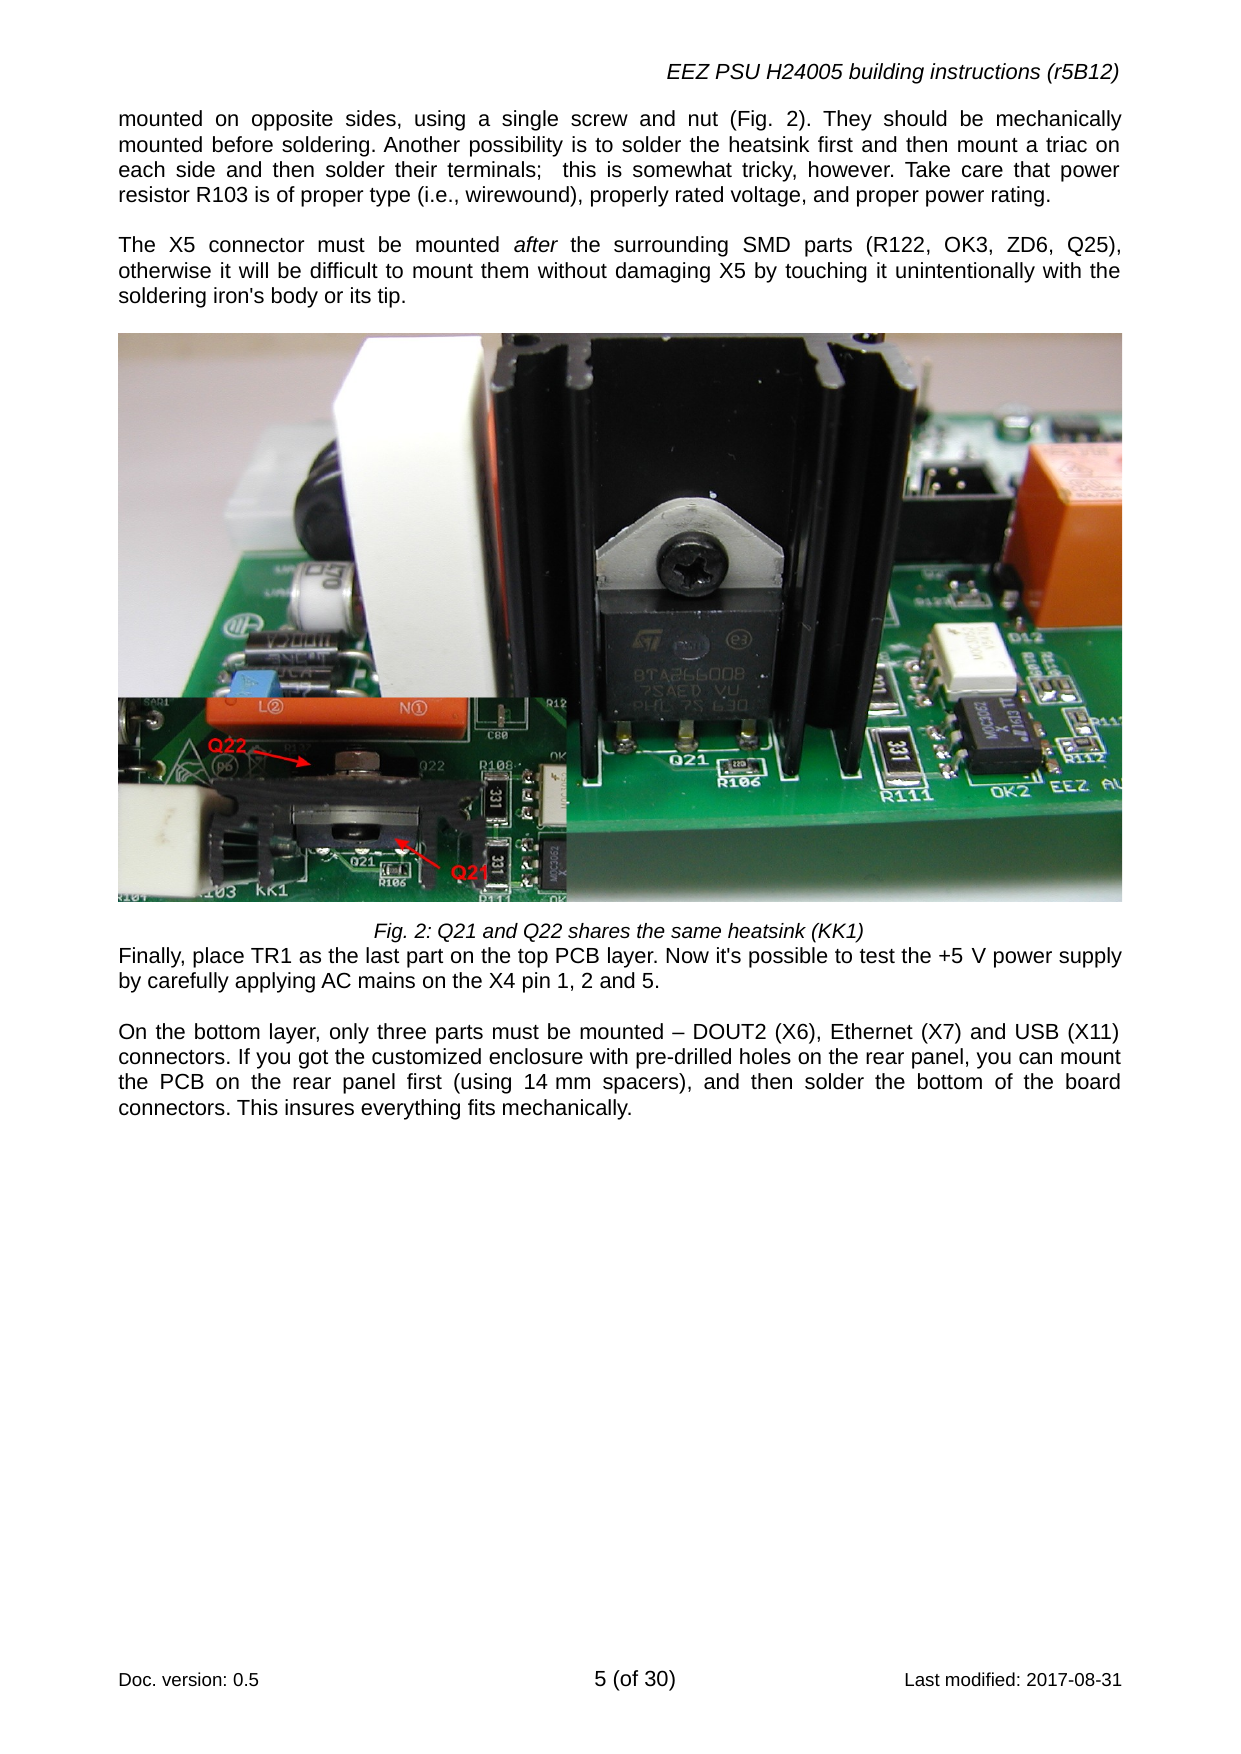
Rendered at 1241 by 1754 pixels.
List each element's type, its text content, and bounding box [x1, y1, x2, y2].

text The X5 connector must be mounted after the surrounding SMD parts (R122, OK3, ZD6, Q25), otherwise it will be difficult to mount them without damaging X5 by touching it unintentionally with the soldering iron's body or its tip. [118, 232, 1122, 308]
text Finally, place TR1 as the last part on the top PCB layer. Now it's possible to test the +5 V power supply by carefully applying AC mains on the X4 pin 1, 2 and 5. [118, 943, 1122, 994]
text Fig. 2: Q21 and Q22 shares the same heatsink (KK1) [118, 902, 1122, 943]
picture [118, 333, 1123, 902]
text On the bottom layer, only three parts must be mounted – DOUT2 (X6), Ethernet (X7) and USB (X11) connectors. If you got the customized enclosure with pre-drilled holes on the rear panel, you can mount the PCB on the rear panel first (using 14 mm spacers), and then solder the bottom of the board connectors. This insures everything fits mechanically. [118, 1019, 1122, 1120]
text mounted on opposite sides, using a single screw and nut (Fig. 2). They should be mechanically mounted before soldering. Another possibility is to solder the heatsink first and then mount a triac on each side and then solder their terminals; this is somewhat tricky, however. Take care that power resistor R103 is of proper type (i.e., wirewound), properly rated voltage, and proper power rating. [118, 106, 1122, 207]
